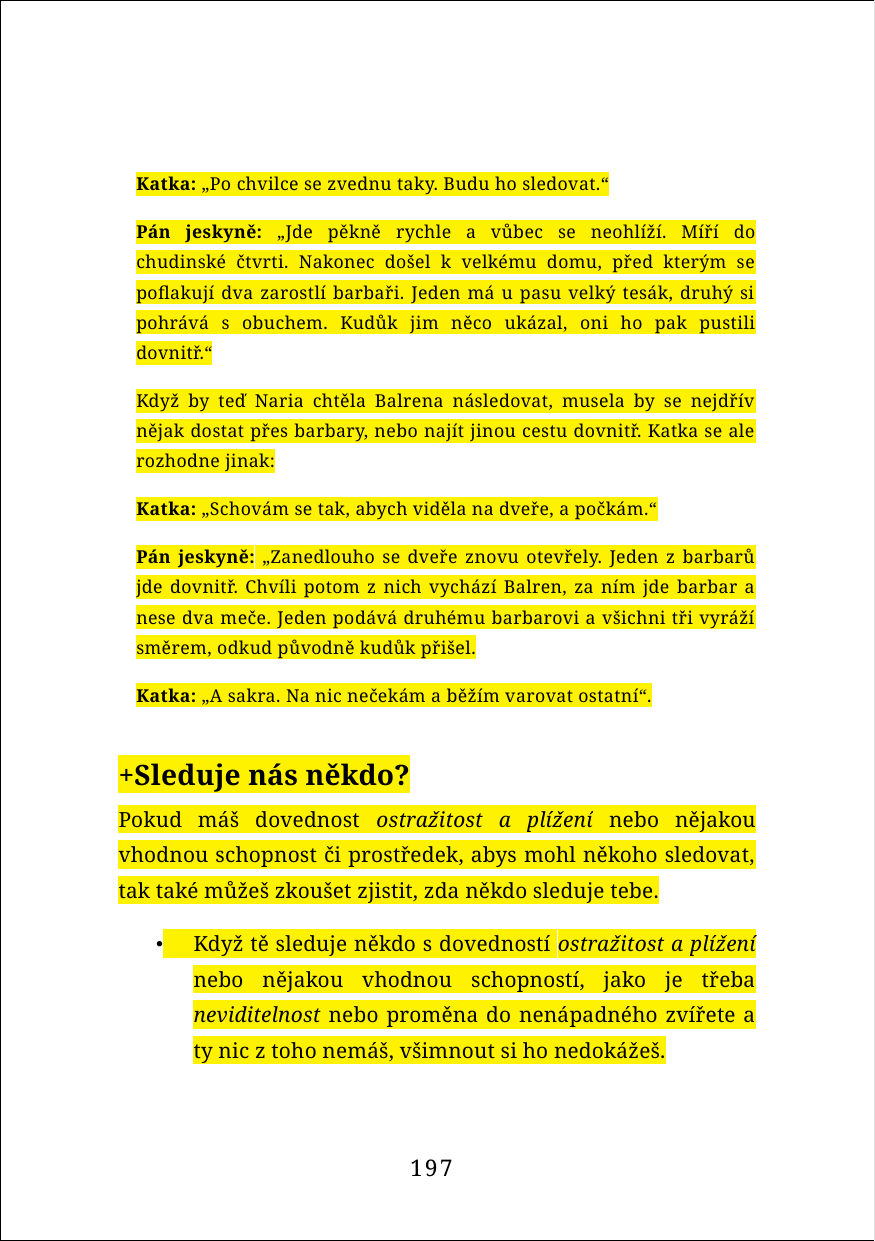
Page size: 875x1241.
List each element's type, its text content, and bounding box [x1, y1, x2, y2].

text Pán jeskyně: „Jde pěkně rychle a vůbec se neohlíží. Míří do chudinské čtvrti. Nakonec došel k velkému domu, před kterým se poflakují dva zarostlí barbaři. Jeden má u pasu velký tesák, druhý si pohrává s obuchem. Kudůk jim něco ukázal, oni ho pak pustili dovnitř.“ [136, 220, 756, 365]
list Když tě sleduje někdo s dovedností ostražitost a plížení nebo nějakou vhodnou schopností, jako je třeba neviditelnost nebo proměna do nenápadného zvířete a ty nic z toho nemáš, všimnout si ho nedokážeš. [156, 929, 756, 1064]
text Pokud máš dovednost ostražitost a plížení nebo nějakou vhodnou schopnost či prostředek, abys mohl někoho sledovat, tak také můžeš zkoušet zjistit, zda někdo sleduje tebe. [118, 805, 756, 904]
text Katka: „A sakra. Na nic nečekám a běžím varovat ostatní“. [136, 683, 756, 707]
subtitle +Sleduje nás někdo? [118, 755, 756, 793]
text Katka: „Schovám se tak, abych viděla na dveře, a počkám.“ [136, 497, 756, 521]
text Když by teď Naria chtěla Balrena následovat, musela by se nejdřív nějak dostat přes barbary, nebo najít jinou cestu dovnitř. Katka se ale rozhodne jinak: [136, 388, 756, 473]
text Katka: „Po chvilce se zvednu taky. Budu ho sledovat.“ [136, 172, 756, 196]
text Pán jeskyně: „Zanedlouho se dveře znovu otevřely. Jeden z barbarů jde dovnitř. Chvíli potom z nich vychází Balren, za ním jde barbar a nese dva meče. Jeden podává druhému barbarovi a všichni tři vyráží směrem, odkud původně kudůk přišel. [136, 545, 756, 659]
